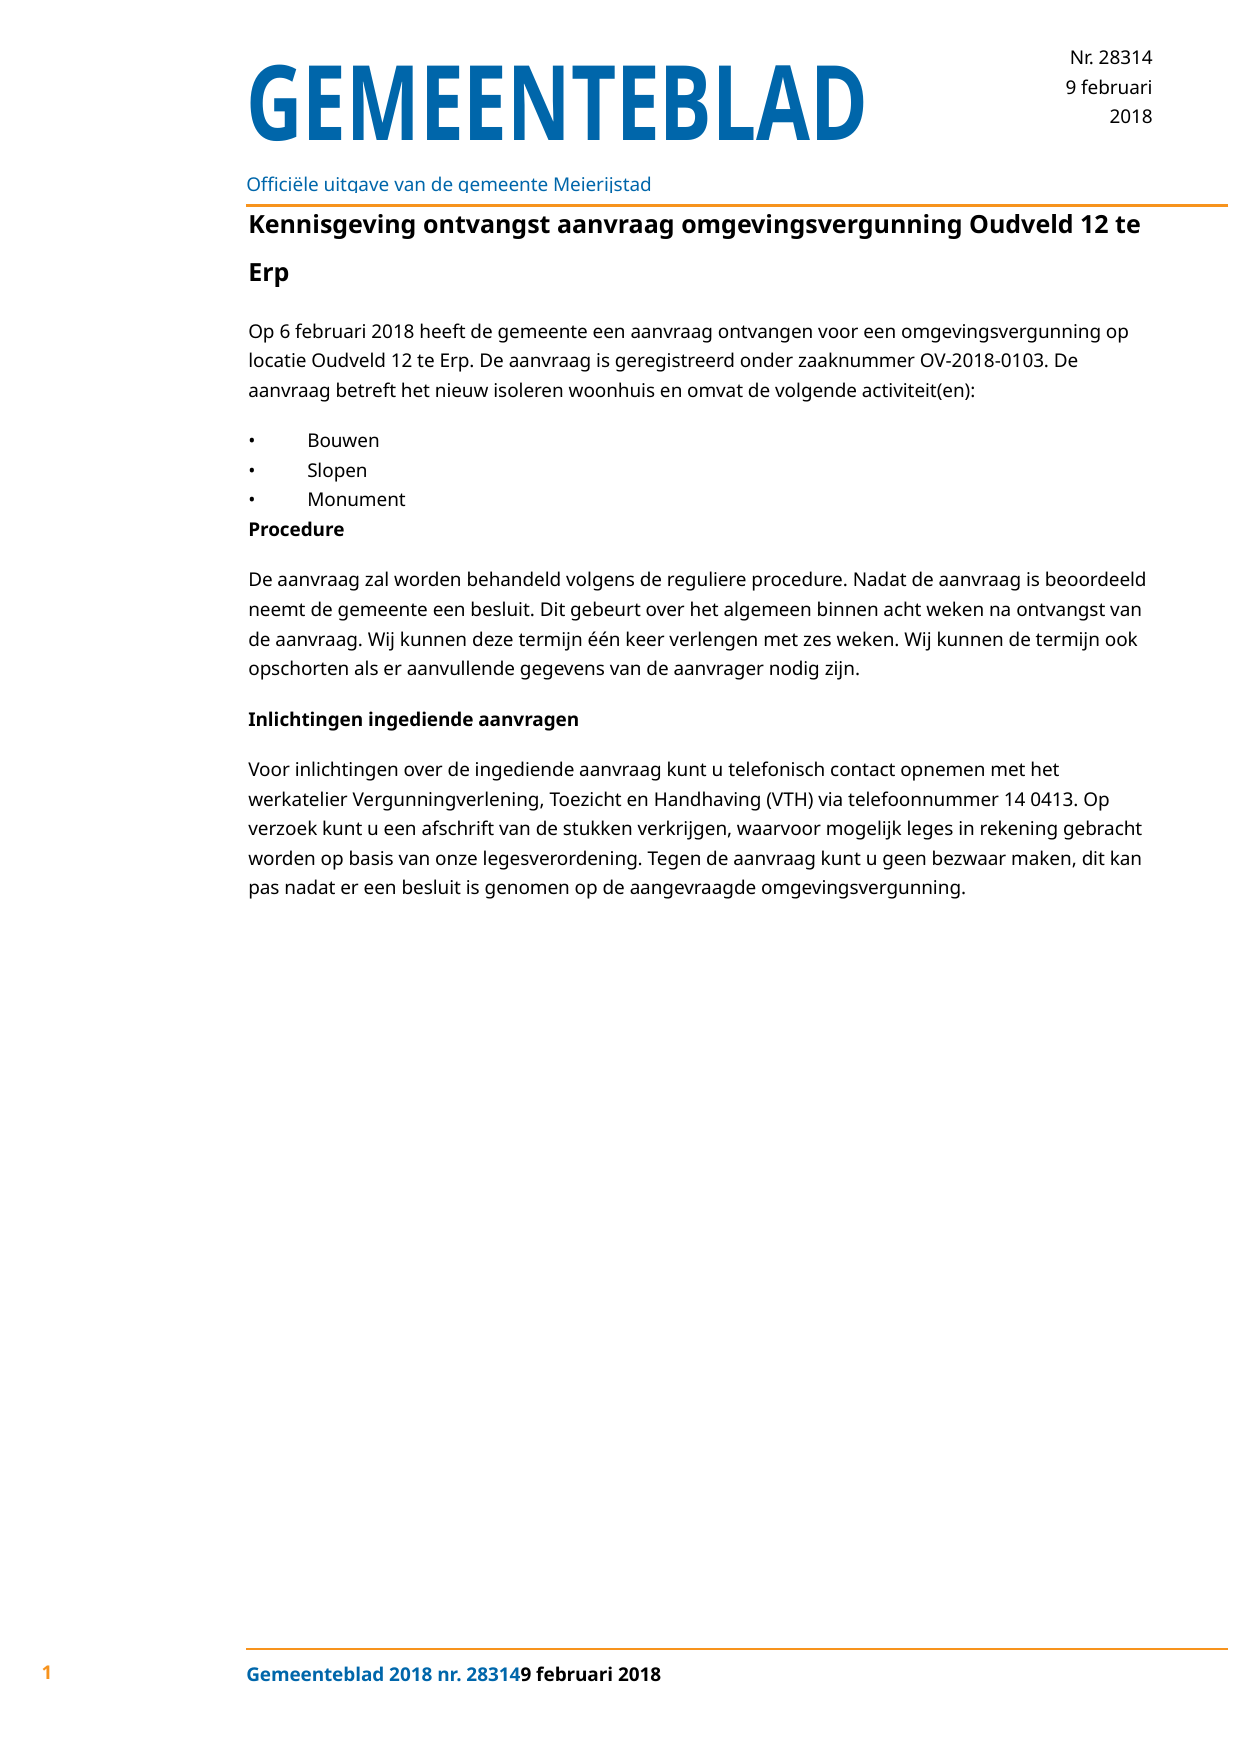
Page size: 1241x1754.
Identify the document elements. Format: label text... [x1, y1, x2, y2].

list Monument [248, 487, 1152, 512]
text Inlichtingen ingediende aanvragen [248, 706, 1152, 732]
text De aanvraag zal worden behandeld volgens de reguliere procedure. Nadat de aanvraag is beoordeeld neemt de gemeente een besluit. Dit gebeurt over het algemeen binnen acht weken na ontvangst van de aanvraag. Wij kunnen deze termijn één keer verlengen met zes weken. Wij kunnen de termijn ook opschorten als er aanvullende gegevens van de aanvrager nodig zijn. [248, 567, 1152, 681]
text Op 6 februari 2018 heeft de gemeente een aanvraag ontvangen voor een omgevingsvergunning op locatie Oudveld 12 te Erp. De aanvraag is geregistreerd onder zaaknummer OV-2018-0103. De aanvraag betreft het nieuw isoleren woonhuis en omvat de volgende activiteit(en): [248, 318, 1152, 403]
list Slopen [248, 457, 1152, 483]
list Bouwen [248, 427, 1152, 453]
picture [41, 47, 231, 172]
text Kennisgeving ontvangst aanvraag omgevingsvergunning Oudveld 12 te Erp [248, 207, 1152, 288]
text Voor inlichtingen over de ingediende aanvraag kunt u telefonisch contact opnemen met het werkatelier Vergunningverlening, Toezicht en Handhaving (VTH) via telefoonnummer 14 0413. Op verzoek kunt u een afschrift van de stukken verkrijgen, waarvoor mogelijk leges in rekening gebracht worden op basis van onze legesverordening. Tegen de aanvraag kunt u geen bezwaar maken, dit kan pas nadat er een besluit is genomen op de aangevraagde omgevingsvergunning. [248, 756, 1152, 900]
text Procedure [248, 516, 1152, 542]
